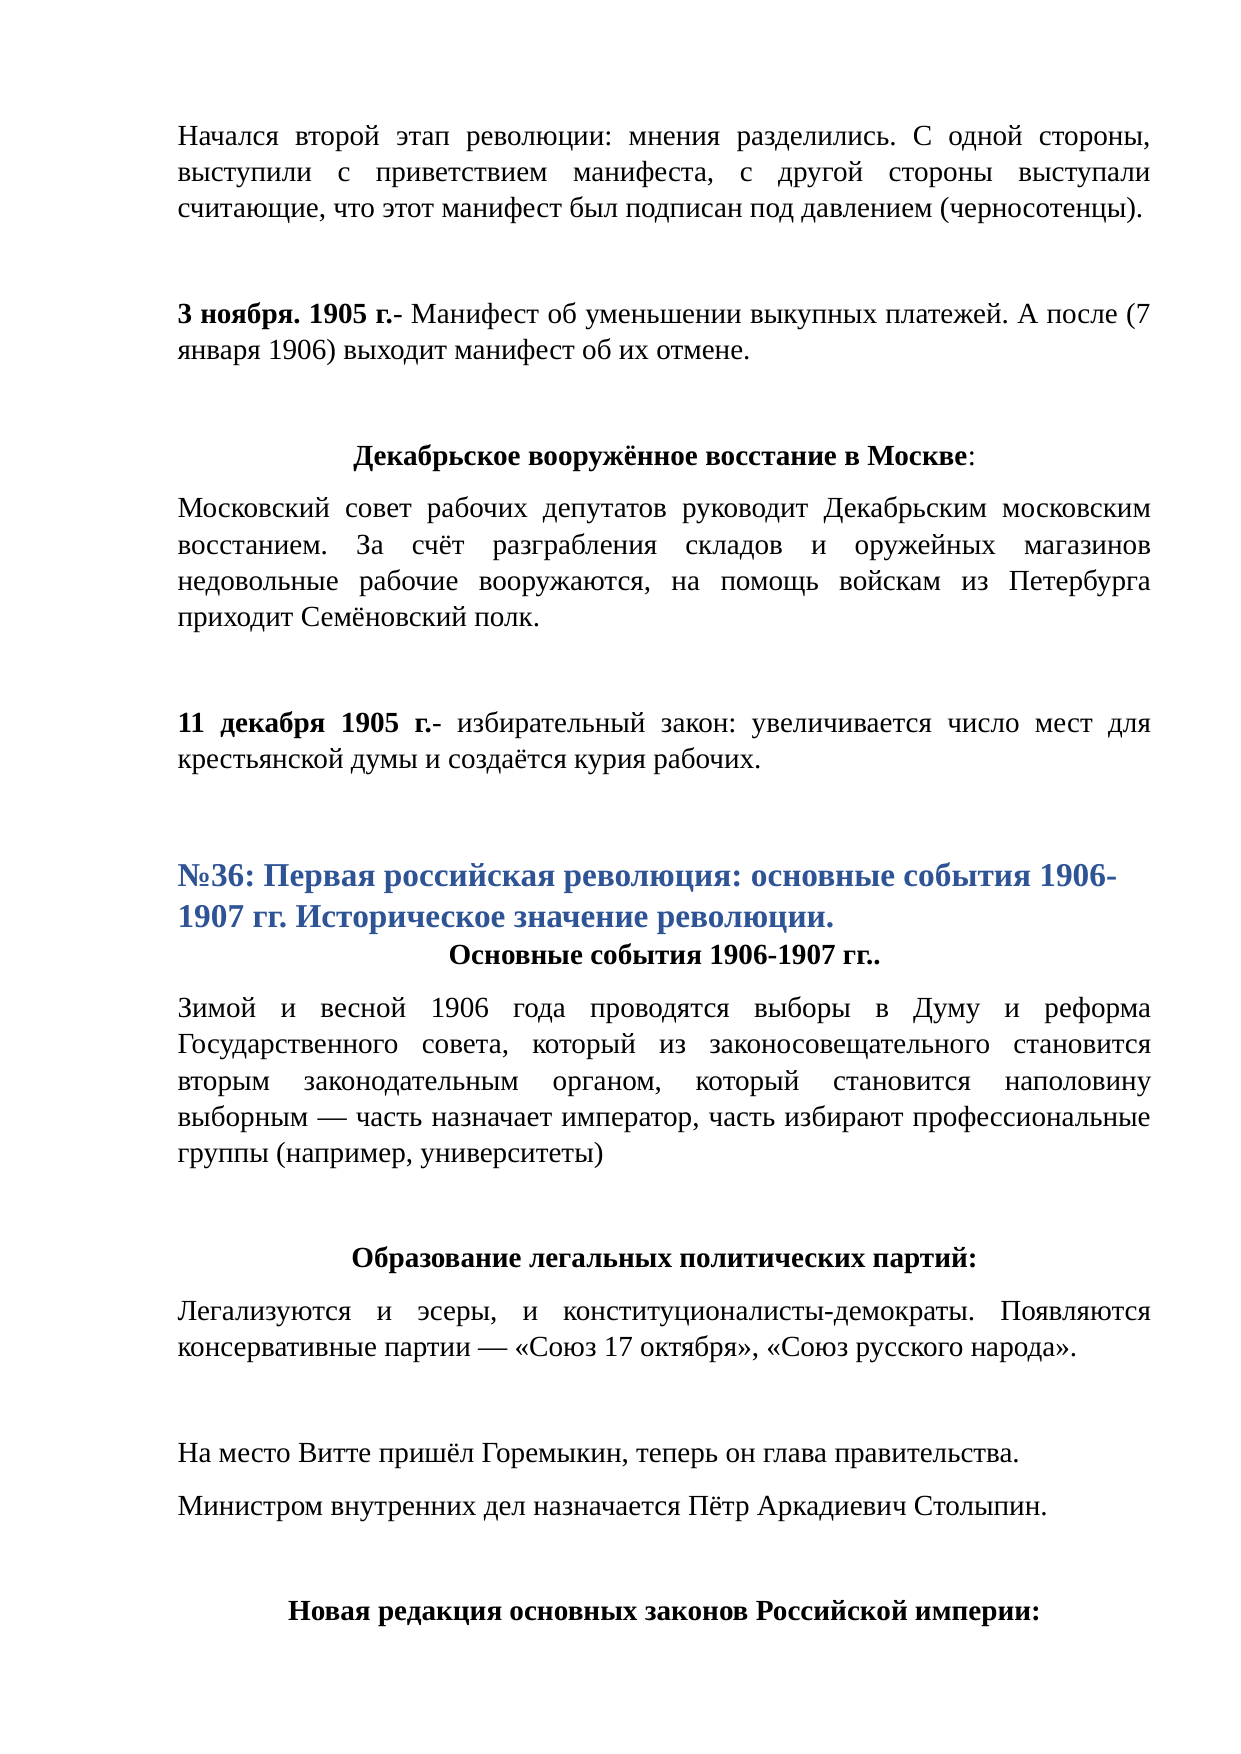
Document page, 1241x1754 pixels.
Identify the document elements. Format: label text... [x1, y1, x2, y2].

text Легализуются и эсеры, и конституционалисты-демократы. Появляются консервативные партии — «Союз 17 октября», «Союз русского народа». [177, 1293, 1152, 1363]
text Министром внутренних дел назначается Пётр Аркадиевич Столыпин. [177, 1488, 1152, 1521]
text Образование легальных политических партий: [177, 1241, 1152, 1274]
text 11 декабря 1905 г.- избирательный закон: увеличивается число мест для крестьянской думы и создаётся курия рабочих. [177, 705, 1152, 774]
text 3 ноября. 1905 г.- Манифест об уменьшении выкупных платежей. А после (7 января 1906) выходит манифест об их отмене. [177, 296, 1152, 366]
text Зимой и весной 1906 года проводятся выборы в Думу и реформа Государственного совета, который из законосовещательного становится вторым законодательным органом, который становится наполовину выборным — часть назначает император, часть избирают профессиональные группы (например, университеты) [177, 990, 1152, 1168]
text Московский совет рабочих депутатов руководит Декабрьским московским восстанием. За счёт разграбления складов и оружейных магазинов недовольные рабочие вооружаются, на помощь войскам из Петербурга приходит Семёновский полк. [177, 491, 1152, 633]
text На место Витте пришёл Горемыкин, теперь он глава правительства. [177, 1435, 1152, 1469]
text Начался второй этап революции: мнения разделились. С одной стороны, выступили с приветствием манифеста, с другой стороны выступали считающие, что этот манифест был подписан под давлением (черносотенцы). [177, 118, 1152, 224]
text Новая редакция основных законов Российской империи: [177, 1593, 1152, 1627]
text Декабрьское вооружённое восстание в Москве: [177, 438, 1152, 471]
text Основные события 1906-1907 гг.. [177, 937, 1152, 971]
subtitle №36: Первая российская революция: основные события 1906-1907 гг. Историческое значение революции. [177, 855, 1152, 934]
